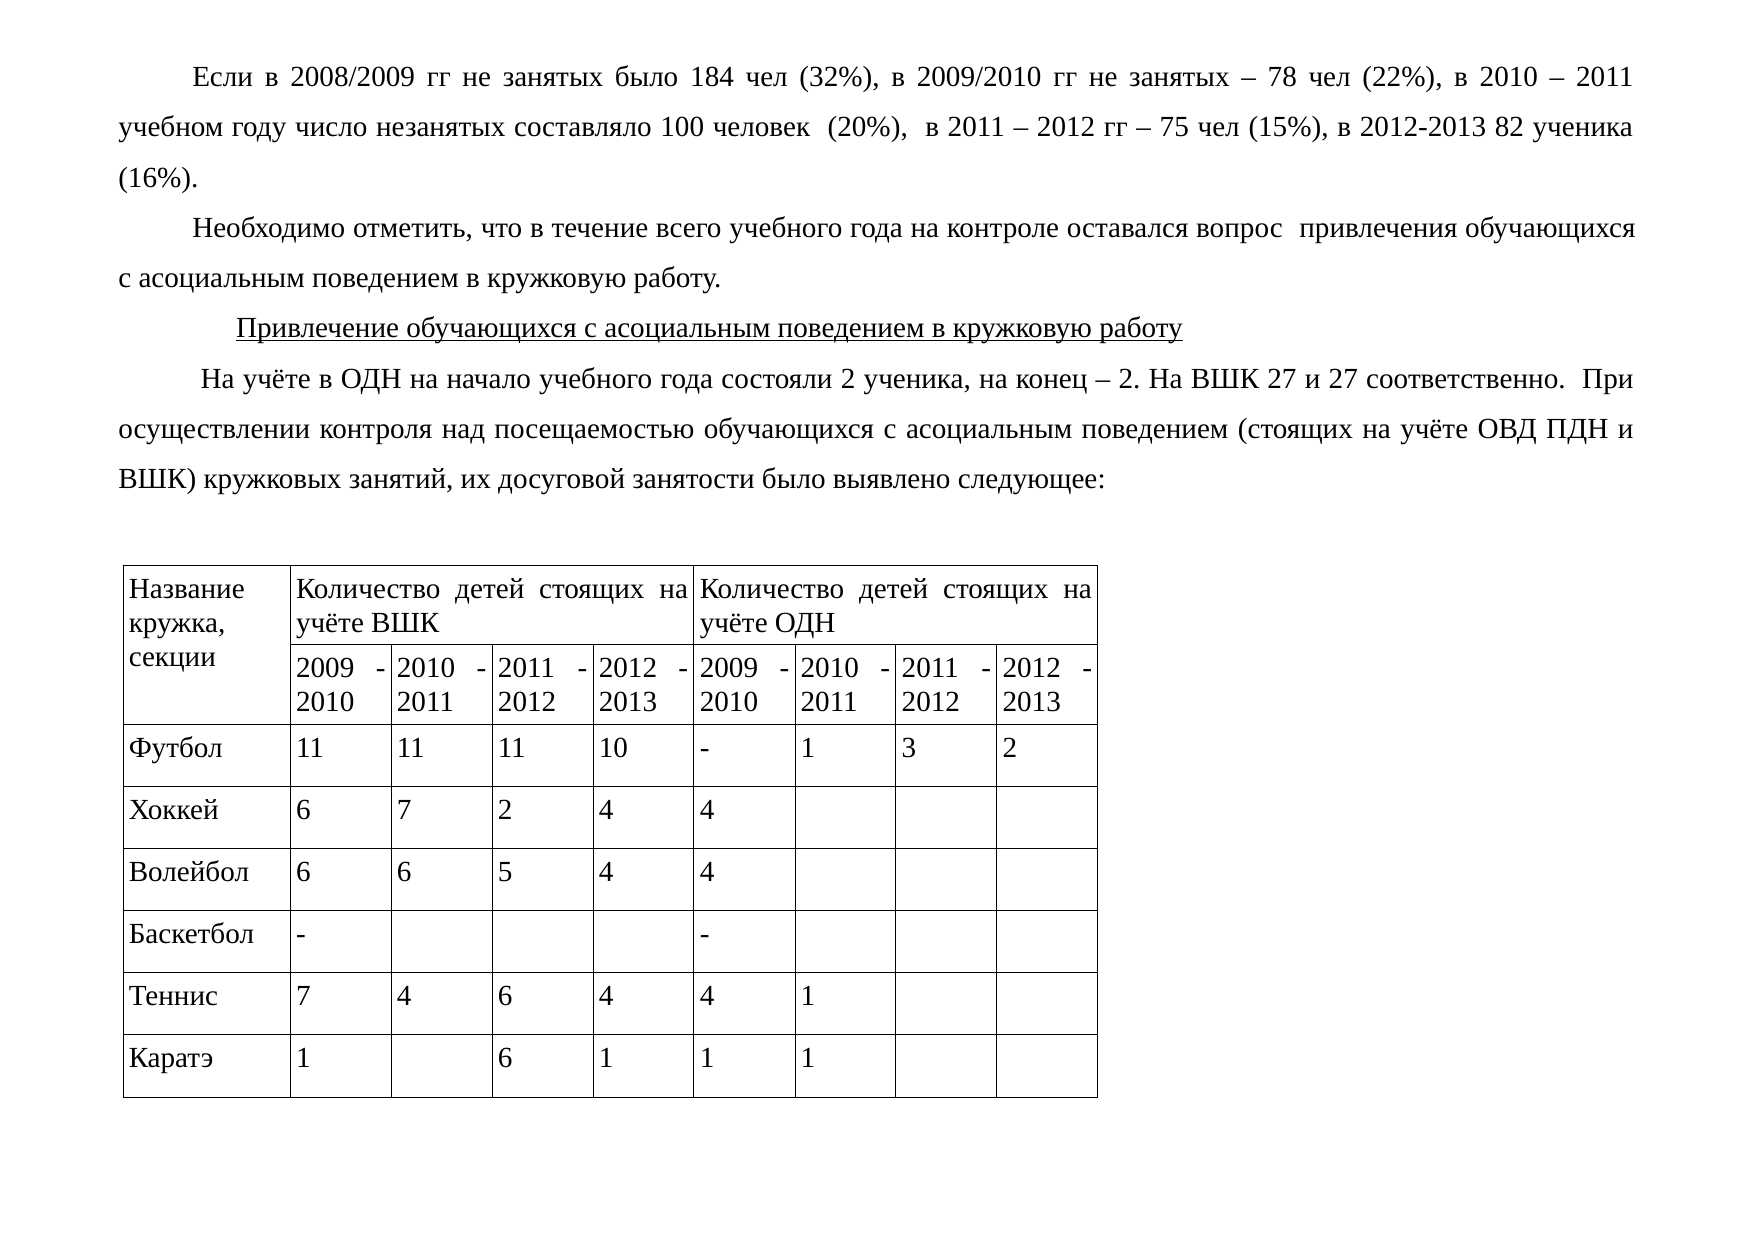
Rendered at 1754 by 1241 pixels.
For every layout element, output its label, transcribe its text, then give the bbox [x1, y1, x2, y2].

text Привлечение обучающихся с асоциальным поведением в кружковую работу [162, 311, 1636, 344]
table_cell 11 [392, 725, 492, 786]
table_cell [896, 849, 996, 910]
table_cell 2010 - 2011 [392, 645, 492, 723]
table_cell 11 [291, 725, 391, 786]
table_cell 4 [594, 973, 693, 1034]
text Необходимо отметить, что в течение всего учебного года на контроле оставался вопрос привлечения обучающихся с асоциальным поведением в кружковую работу. [118, 210, 1636, 294]
table_cell 6 [493, 1035, 593, 1097]
table_cell 1 [291, 1035, 391, 1097]
table_cell 5 [493, 849, 593, 910]
table_cell 4 [594, 849, 693, 910]
text На учёте в ОДН на начало учебного года состояли 2 ученика, на конец – 2. На ВШК 27 и 27 соответственно. При осуществлении контроля над посещаемостью обучающихся с асоциальным поведением (стоящих на учёте ОВД ПДН и ВШК) кружковых занятий, их досуговой занятости было выявлено следующее: [118, 361, 1636, 495]
table_cell [896, 787, 996, 848]
table_cell 2 [493, 787, 593, 848]
table_cell [896, 973, 996, 1034]
table_cell 10 [594, 725, 693, 786]
table_cell [392, 1035, 492, 1097]
table_header Название кружка, секции [124, 566, 290, 723]
table_cell 2009 - 2010 [291, 645, 391, 723]
table_cell 7 [291, 973, 391, 1034]
table_cell 2011 - 2012 [493, 645, 593, 723]
table_cell [796, 787, 895, 848]
table_cell 2009 - 2010 [694, 645, 795, 723]
table_cell [997, 973, 1097, 1034]
table_cell [796, 911, 895, 972]
table_cell [997, 1035, 1097, 1097]
table_cell 2012 - 2013 [594, 645, 693, 723]
table_cell [896, 1035, 996, 1097]
table_cell 11 [493, 725, 593, 786]
table_cell 4 [392, 973, 492, 1034]
table_cell 2012 - 2013 [997, 645, 1097, 723]
table_cell [493, 911, 593, 972]
table_cell - [694, 725, 795, 786]
table_cell [997, 849, 1097, 910]
table_cell 4 [694, 973, 795, 1034]
table_cell 3 [896, 725, 996, 786]
table_cell [392, 911, 492, 972]
table_cell 2010 - 2011 [796, 645, 895, 723]
table_cell [796, 849, 895, 910]
table_cell [997, 787, 1097, 848]
table_cell 4 [694, 849, 795, 910]
table_cell 1 [594, 1035, 693, 1097]
table_cell [896, 911, 996, 972]
table_cell 1 [694, 1035, 795, 1097]
table_cell Хоккей [124, 787, 290, 848]
table_cell 2011 - 2012 [896, 645, 996, 723]
table_cell 2 [997, 725, 1097, 786]
table_cell 4 [694, 787, 795, 848]
table_cell - [694, 911, 795, 972]
table_cell 6 [493, 973, 593, 1034]
table_cell 1 [796, 973, 895, 1034]
table_cell Баскетбол [124, 911, 290, 972]
text Если в 2008/2009 гг не занятых было 184 чел (32%), в 2009/2010 гг не занятых – 78 чел (22%), в 2010 – 2011 учебном году число незанятых составляло 100 человек (20%), в 2011 – 2012 гг – 75 чел (15%), в 2012-2013 82 ученика (16%). [118, 59, 1636, 193]
table_cell 4 [594, 787, 693, 848]
table_cell 1 [796, 725, 895, 786]
table_cell Футбол [124, 725, 290, 786]
table_cell [997, 911, 1097, 972]
table_cell 6 [291, 787, 391, 848]
table_cell Каратэ [124, 1035, 290, 1097]
table_header Количество детей стоящих на учёте ОДН [694, 566, 1097, 644]
table_cell 7 [392, 787, 492, 848]
table_cell [594, 911, 693, 972]
table_cell Волейбол [124, 849, 290, 910]
table_cell 1 [796, 1035, 895, 1097]
table_header Количество детей стоящих на учёте ВШК [291, 566, 693, 644]
table_cell 6 [392, 849, 492, 910]
table_cell 6 [291, 849, 391, 910]
table_cell - [291, 911, 391, 972]
table_cell Теннис [124, 973, 290, 1034]
